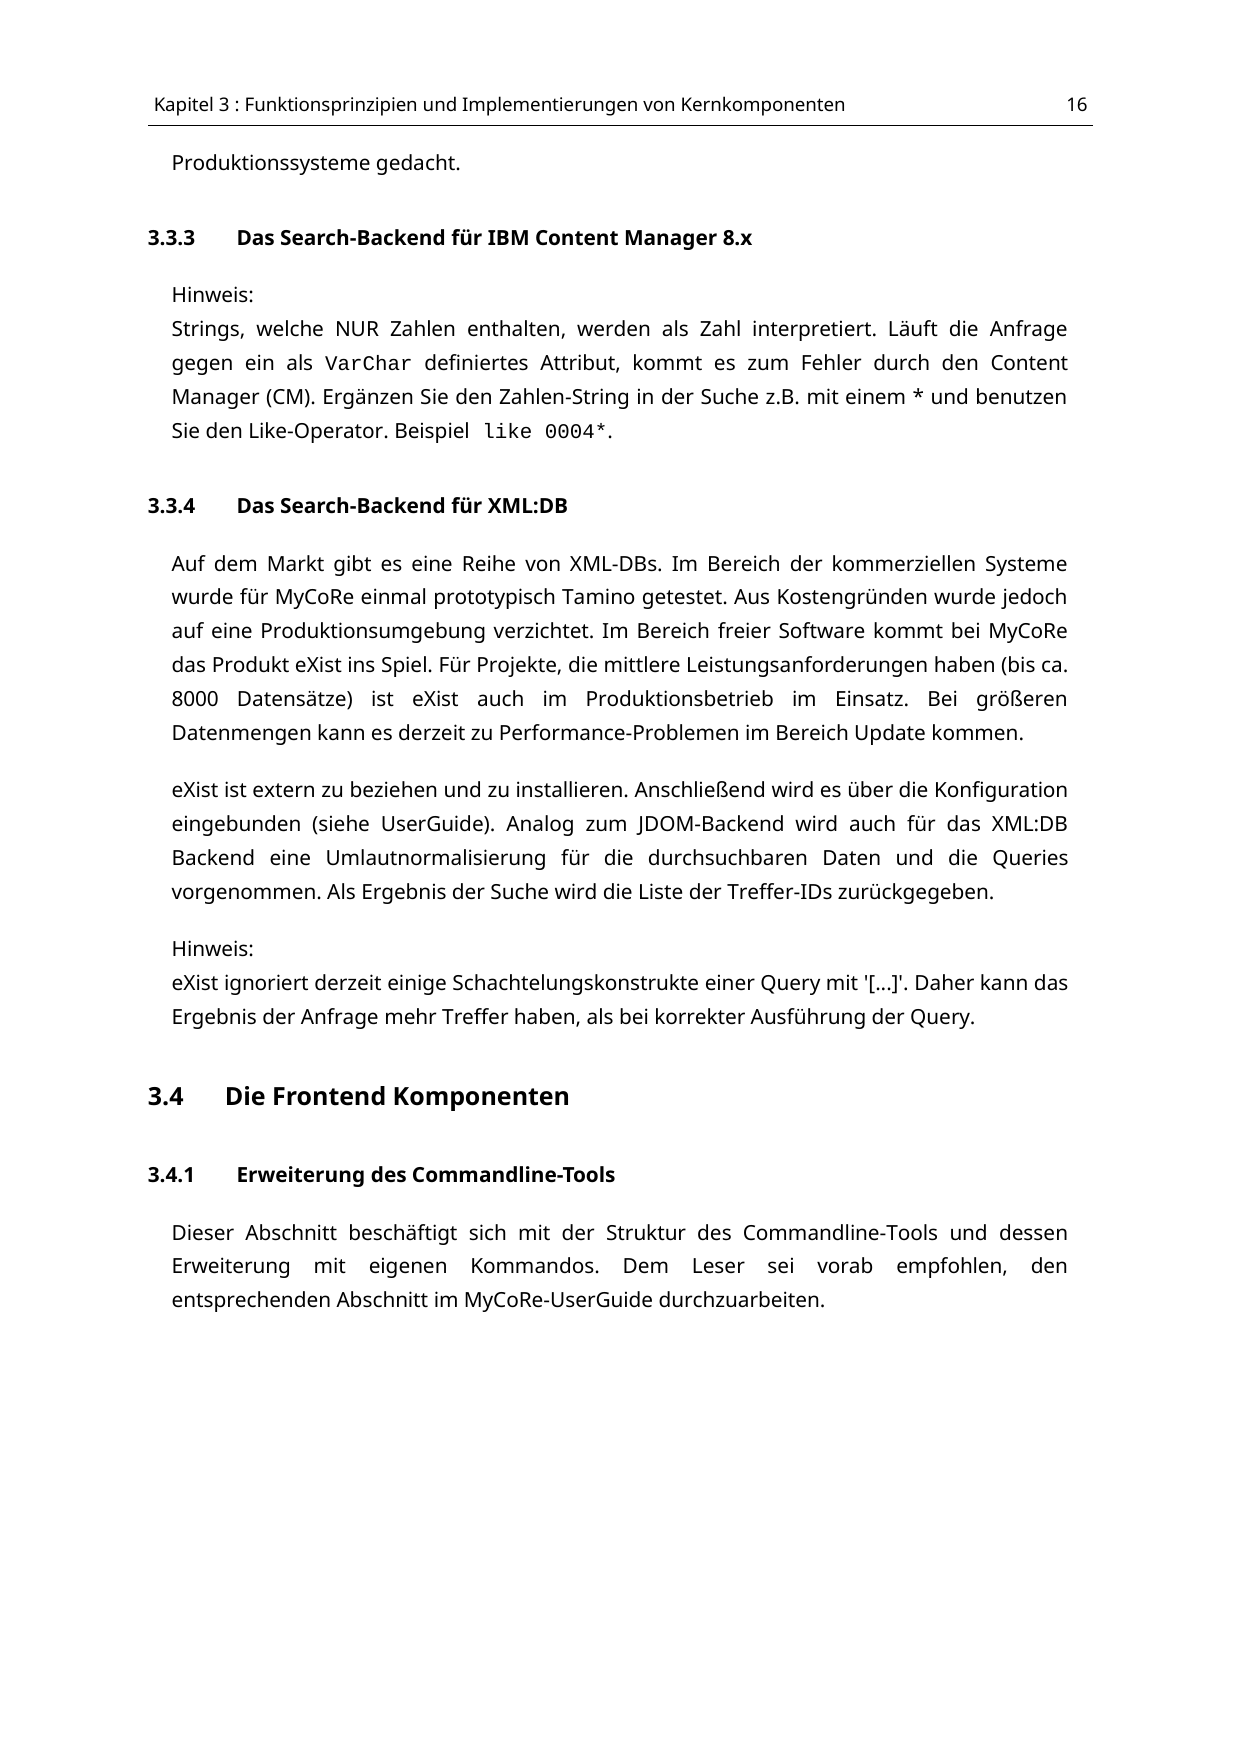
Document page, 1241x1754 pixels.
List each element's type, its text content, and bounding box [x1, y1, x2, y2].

text Hinweis: eXist ignoriert derzeit einige Schachtelungskonstrukte einer Query mit '[...]'. Daher kann das Ergebnis der Anfrage mehr Treffer haben, als bei korrekter Ausführung der Query. [171, 934, 1069, 1030]
text eXist ist extern zu beziehen und zu installieren. Anschließend wird es über die Konfiguration eingebunden (siehe UserGuide). Analog zum JDOM-Backend wird auch für das XML:DB Backend eine Umlautnormalisierung für die durchsuchbaren Daten und die Queries vorgenommen. Als Ergebnis der Suche wird die Liste der Treffer-IDs zurückgegeben. [171, 775, 1069, 905]
text Dieser Abschnitt beschäftigt sich mit der Struktur des Commandline-Tools und dessen Erweiterung mit eigenen Kommandos. Dem Leser sei vorab empfohlen, den entsprechenden Abschnitt im MyCoRe-UserGuide durchzuarbeiten. [171, 1218, 1069, 1313]
subtitle Die Frontend Komponenten [148, 1078, 1092, 1112]
text Hinweis: Strings, welche NUR Zahlen enthalten, werden als Zahl interpretiert. Läuft die Anfrage gegen ein als VarChar definiertes Attribut, kommt es zum Fehler durch den Content Manager (CM). Ergänzen Sie den Zahlen-String in der Suche z.B. mit einem * und benutzen Sie den Like-Operator. Beispiel like 0004*. [171, 280, 1069, 444]
subtitle Das Search-Backend für XML:DB [148, 491, 1092, 519]
text Auf dem Markt gibt es eine Reihe von XML-DBs. Im Bereich der kommerziellen Systeme wurde für MyCoRe einmal prototypisch Tamino getestet. Aus Kostengründen wurde jedoch auf eine Produktionsumgebung verzichtet. Im Bereich freier Software kommt bei MyCoRe das Produkt eXist ins Spiel. Für Projekte, die mittlere Leistungsanforderungen haben (bis ca. 8000 Datensätze) ist eXist auch im Produktionsbetrieb im Einsatz. Bei größeren Datenmengen kann es derzeit zu Performance-Problemen im Bereich Update kommen. [171, 549, 1069, 746]
text Produktionssysteme gedacht. [171, 148, 1069, 176]
subtitle Erweiterung des Commandline-Tools [148, 1160, 1092, 1188]
subtitle Das Search-Backend für IBM Content Manager 8.x [148, 223, 1092, 251]
